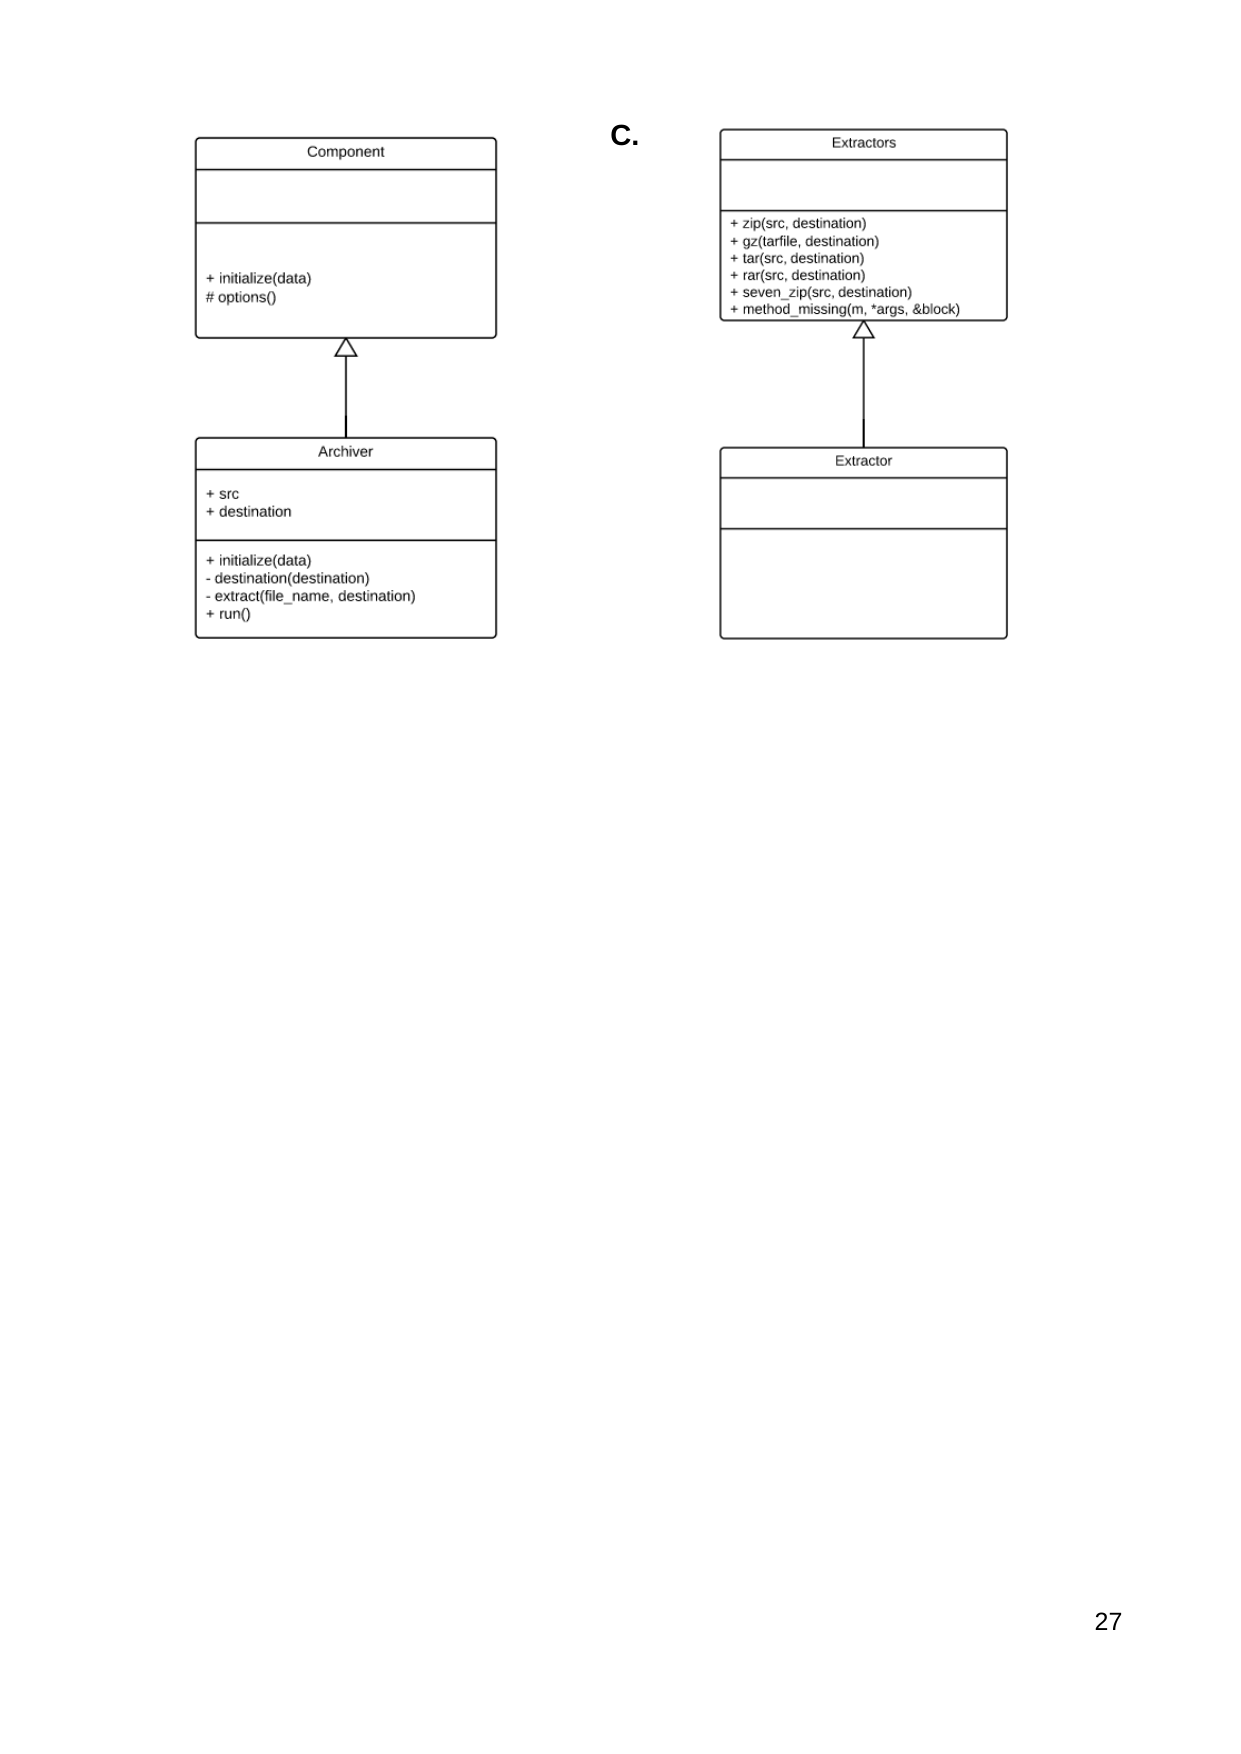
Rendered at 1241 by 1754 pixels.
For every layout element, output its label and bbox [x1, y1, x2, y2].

picture [696, 120, 1023, 664]
picture [149, 119, 522, 657]
